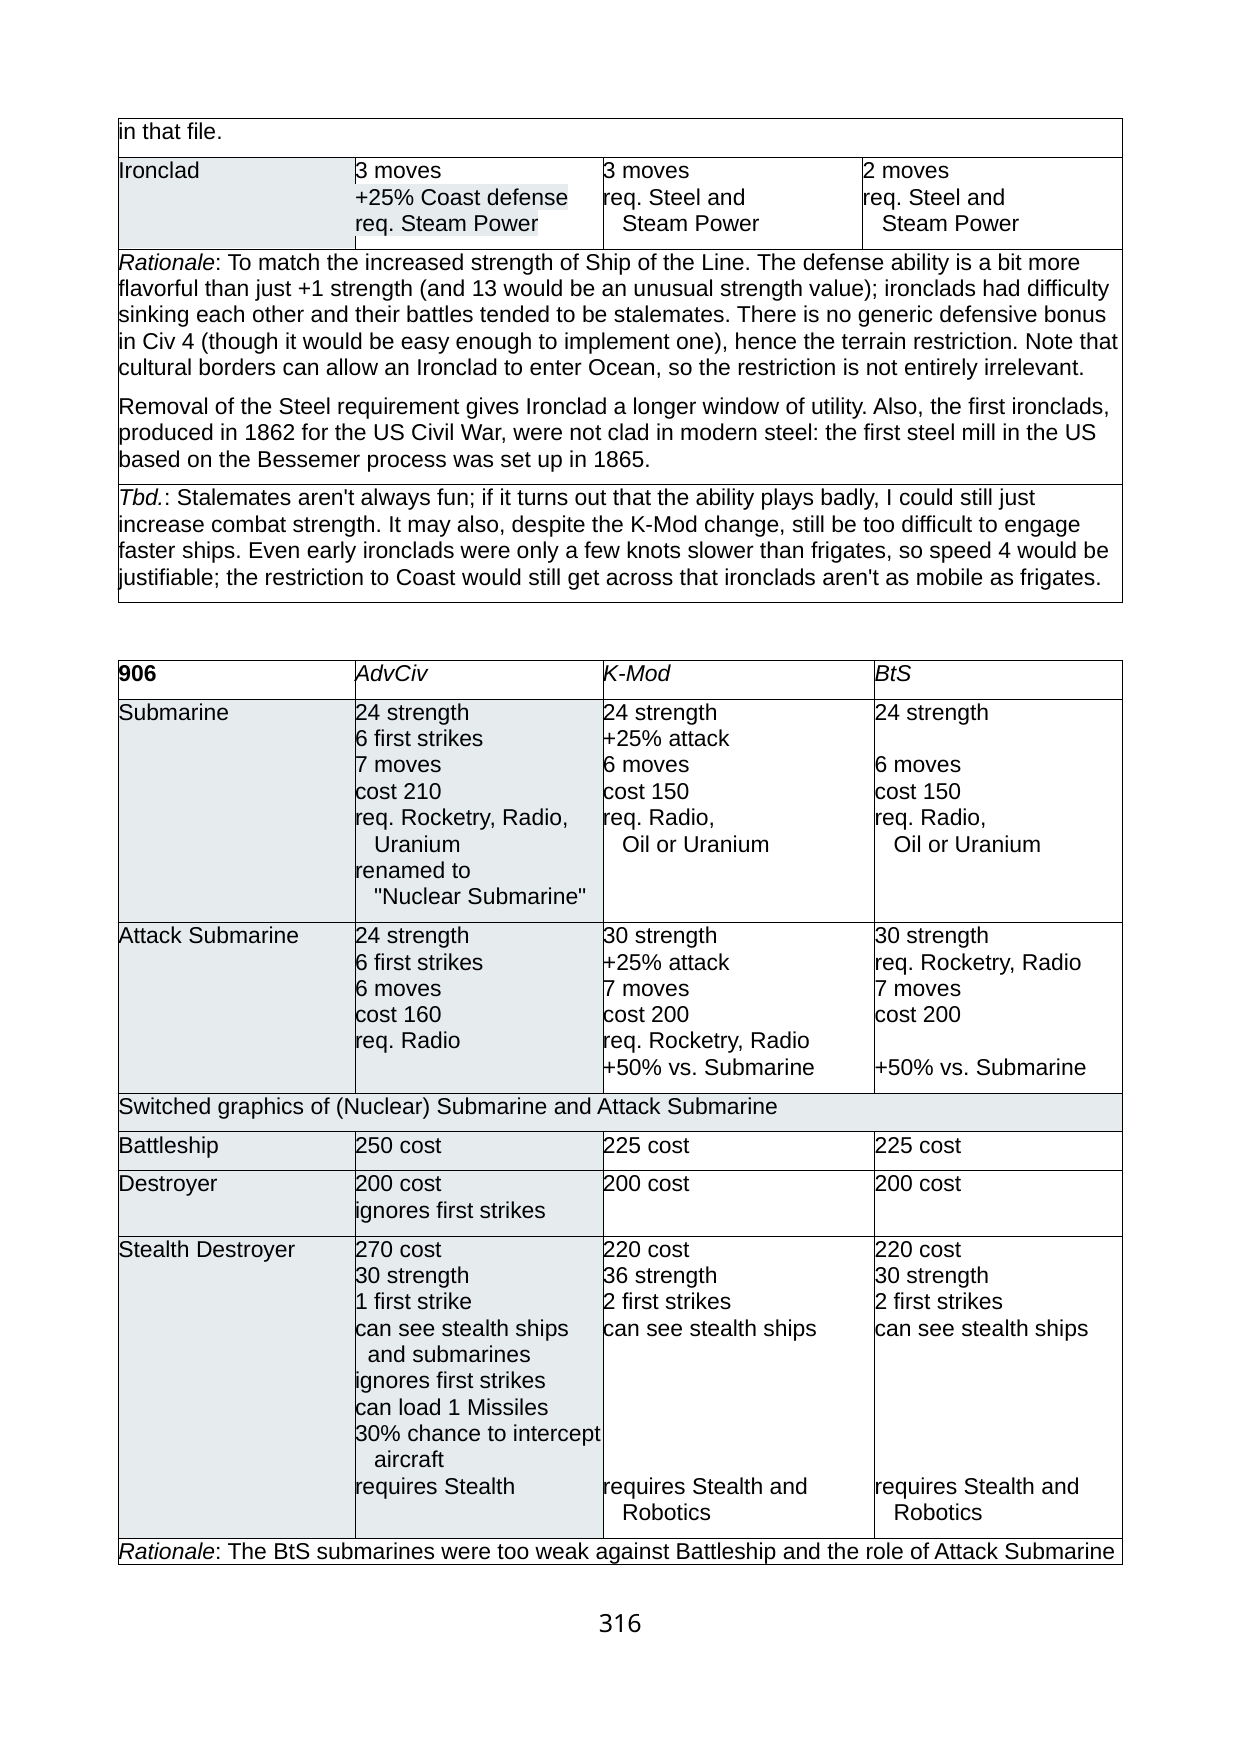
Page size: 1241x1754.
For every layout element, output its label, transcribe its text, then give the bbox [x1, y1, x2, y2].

table_cell 270 cost 30 strength 1 first strike can see stealth ships and submarines ignores first strikes can load 1 Missiles 30% chance to intercept aircraft requires Stealth [356, 1237, 603, 1538]
table_cell 250 cost [356, 1132, 603, 1170]
table_cell 200 cost [875, 1171, 1122, 1236]
table_cell Battleship [119, 1132, 355, 1170]
table_cell 200 cost ignores first strikes [356, 1171, 603, 1236]
table_cell 220 cost 30 strength 2 first strikes can see stealth ships requires Stealth and Robotics [875, 1237, 1122, 1538]
table_cell 220 cost 36 strength 2 first strikes can see stealth ships requires Stealth and Robotics [604, 1237, 874, 1538]
table_cell 3 moves req. Steel and Steam Power [604, 158, 862, 248]
table_cell 200 cost [604, 1171, 874, 1236]
table_cell 30 strength req. Rocketry, Radio 7 moves cost 200 +50% vs. Submarine [875, 923, 1122, 1093]
table_header K-Mod [604, 661, 874, 699]
table_cell Submarine [119, 700, 355, 922]
table_cell 24 strength 6 first strikes 7 moves cost 210 req. Rocketry, Radio, Uranium renamed to "Nuclear Submarine" [356, 700, 603, 922]
table_cell 30 strength +25% attack 7 moves cost 200 req. Rocketry, Radio +50% vs. Submarine [604, 923, 874, 1093]
table_header AdvCiv [356, 661, 603, 699]
table_cell 225 cost [875, 1132, 1122, 1170]
table_cell Attack Submarine [119, 923, 355, 1093]
table_cell Switched graphics of (Nuclear) Submarine and Attack Submarine [119, 1094, 1122, 1131]
table_cell 225 cost [604, 1132, 874, 1170]
table_cell 24 strength 6 moves cost 150 req. Radio, Oil or Uranium [875, 700, 1122, 922]
table_header BtS [875, 661, 1122, 699]
table_cell Rationale: To match the increased strength of Ship of the Line. The defense ability is a bit more flavorful than just +1 strength (and 13 would be an unusual strength value); ironclads had difficulty sinking each other and their battles tended to be stalemates. There is no generic defensive bonus in Civ 4 (though it would be easy enough to implement one), hence the terrain restriction. Note that cultural borders can allow an Ironclad to enter Ocean, so the restriction is not entirely irrelevant. Removal of the Steel requirement gives Ironclad a longer window of utility. Also, the first ironclads, produced in 1862 for the US Civil War, were not clad in modern steel: the first steel mill in the US based on the Bessemer process was set up in 1865. [119, 250, 1122, 484]
table_cell in that file. [119, 119, 1122, 157]
table_cell Rationale: The BtS submarines were too weak against Battleship and the role of Attack Submarine [119, 1539, 1122, 1564]
table_header 906 [119, 661, 355, 699]
table_cell 2 moves req. Steel and Steam Power [863, 158, 1122, 248]
table_cell 24 strength +25% attack 6 moves cost 150 req. Radio, Oil or Uranium [604, 700, 874, 922]
table_cell Destroyer [119, 1171, 355, 1236]
table_cell Ironclad [119, 158, 355, 248]
table_cell Stealth Destroyer [119, 1237, 355, 1538]
table_cell Tbd.: Stalemates aren't always fun; if it turns out that the ability plays badly, I could still just increase combat strength. It may also, despite the K-Mod change, still be too difficult to engage faster ships. Even early ironclads were only a few knots slower than frigates, so speed 4 would be justifiable; the restriction to Coast would still get across that ironclads aren't as mobile as frigates. [119, 485, 1122, 602]
table_cell 24 strength 6 first strikes 6 moves cost 160 req. Radio [356, 923, 603, 1093]
table_cell 3 moves +25% Coast defense req. Steam Power [356, 158, 603, 248]
